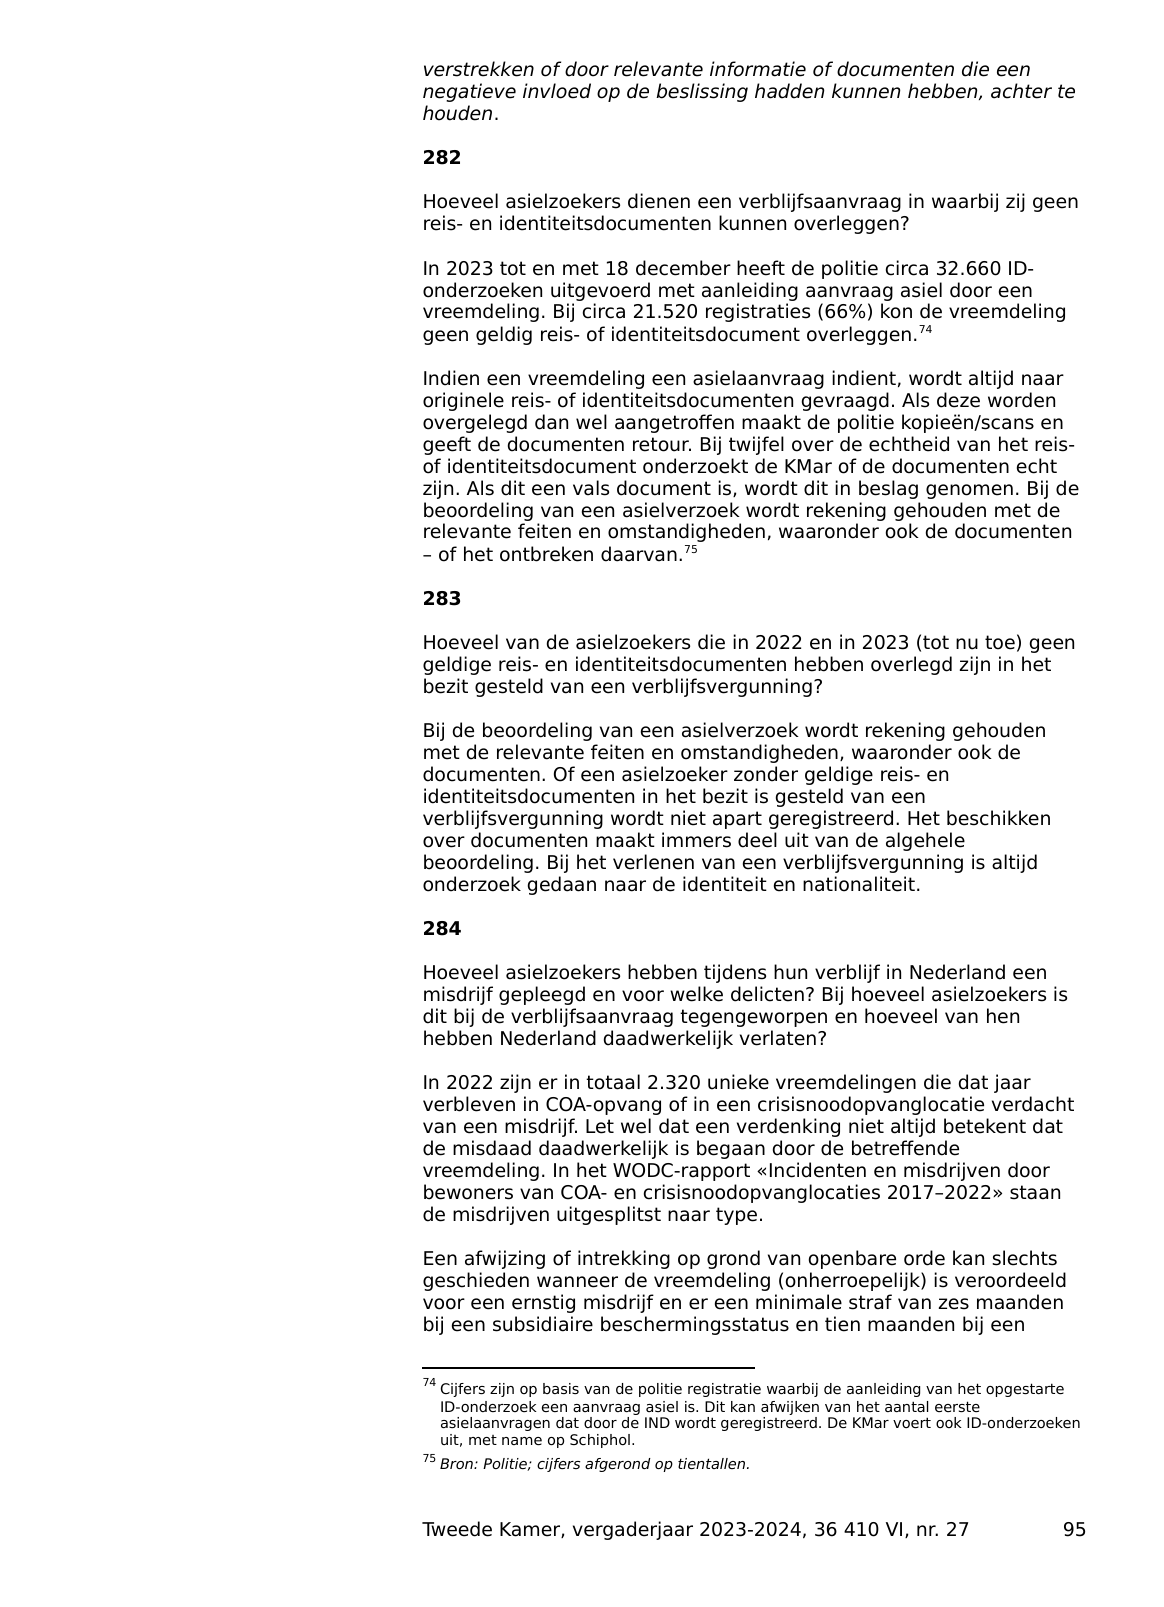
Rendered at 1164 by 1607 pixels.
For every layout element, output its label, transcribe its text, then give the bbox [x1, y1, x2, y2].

text Hoeveel asielzoekers dienen een verblijfsaanvraag in waarbij zij geen reis- en identiteitsdocumenten kunnen overleggen? [422, 191, 1087, 235]
text Een afwijzing of intrekking op grond van openbare orde kan slechts geschieden wanneer de vreemdeling (onherroepelijk) is veroordeeld voor een ernstig misdrijf en er een minimale straf van zes maanden bij een subsidiaire beschermingsstatus en tien maanden bij een [422, 1248, 1087, 1336]
text Hoeveel asielzoekers hebben tijdens hun verblijf in Nederland een misdrijf gepleegd en voor welke delicten? Bij hoeveel asielzoekers is dit bij de verblijfsaanvraag tegengeworpen en hoeveel van hen hebben Nederland daadwerkelijk verlaten? [422, 962, 1087, 1050]
subtitle 284 [422, 918, 1087, 940]
subtitle 282 [422, 147, 1087, 169]
text In 2022 zijn er in totaal 2.320 unieke vreemdelingen die dat jaar verbleven in COA-opvang of in een crisisnoodopvanglocatie verdacht van een misdrijf. Let wel dat een verdenking niet altijd betekent dat de misdaad daadwerkelijk is begaan door de betreffende vreemdeling. In het WODC-rapport «Incidenten en misdrijven door bewoners van COA- en crisisnoodopvanglocaties 2017–2022» staan de misdrijven uitgesplitst naar type. [422, 1072, 1087, 1226]
text Cijfers zijn op basis van de politie registratie waarbij de aanleiding van het opgestarte ID-onderzoek een aanvraag asiel is. Dit kan afwijken van het aantal eerste asielaanvragen dat door de IND wordt geregistreerd. De KMar voert ook ID-onderzoeken uit, met name op Schiphol. [422, 1377, 1087, 1449]
text Bij de beoordeling van een asielverzoek wordt rekening gehouden met de relevante feiten en omstandigheden, waaronder ook de documenten. Of een asielzoeker zonder geldige reis- en identiteitsdocumenten in het bezit is gesteld van een verblijfsvergunning wordt niet apart geregistreerd. Het beschikken over documenten maakt immers deel uit van de algehele beoordeling. Bij het verlenen van een verblijfsvergunning is altijd onderzoek gedaan naar de identiteit en nationaliteit. [422, 720, 1087, 896]
subtitle 283 [422, 588, 1087, 609]
text Bron: Politie; cijfers afgerond op tientallen. [422, 1452, 1087, 1474]
text verstrekken of door relevante informatie of documenten die een negatieve invloed op de beslissing hadden kunnen hebben, achter te houden. [422, 59, 1087, 125]
text Hoeveel van de asielzoekers die in 2022 en in 2023 (tot nu toe) geen geldige reis- en identiteitsdocumenten hebben overlegd zijn in het bezit gesteld van een verblijfsvergunning? [422, 632, 1087, 698]
text Indien een vreemdeling een asielaanvraag indient, wordt altijd naar originele reis- of identiteitsdocumenten gevraagd. Als deze worden overgelegd dan wel aangetroffen maakt de politie kopieën/scans en geeft de documenten retour. Bij twijfel over de echtheid van het reis- of identiteitsdocument onderzoekt de KMar of de documenten echt zijn. Als dit een vals document is, wordt dit in beslag genomen. Bij de beoordeling van een asielverzoek wordt rekening gehouden met de relevante feiten en omstandigheden, waaronder ook de documenten – of het ontbreken daarvan. [422, 368, 1087, 565]
text In 2023 tot en met 18 december heeft de politie circa 32.660 ID-onderzoeken uitgevoerd met aanleiding aanvraag asiel door een vreemdeling. Bij circa 21.520 registraties (66%) kon de vreemdeling geen geldig reis- of identiteitsdocument overleggen. [422, 257, 1087, 345]
